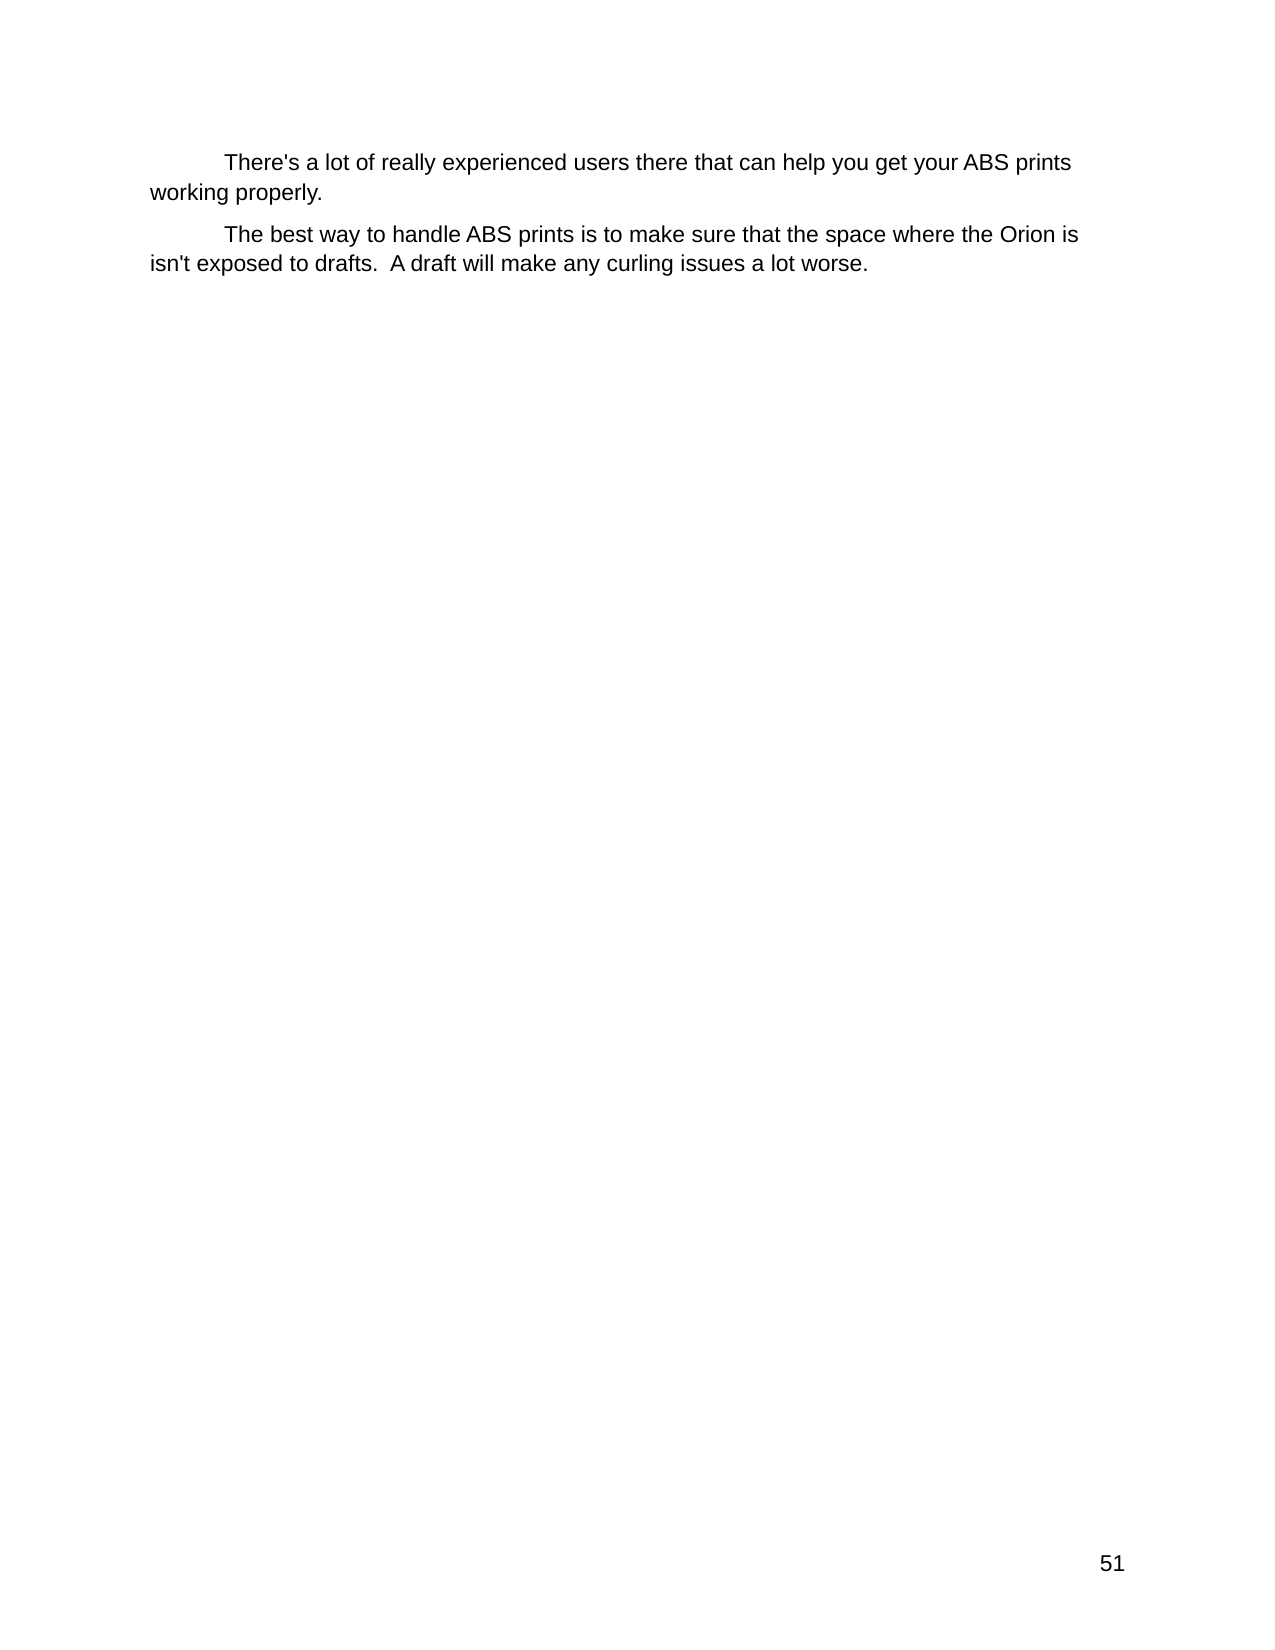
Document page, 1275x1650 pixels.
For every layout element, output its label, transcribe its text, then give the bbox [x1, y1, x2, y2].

text The best way to handle ABS prints is to make sure that the space where the Orion is isn't exposed to drafts. A draft will make any curling issues a lot worse. [150, 221, 1125, 276]
text There's a lot of really experienced users there that can help you get your ABS prints working properly. [150, 150, 1125, 205]
